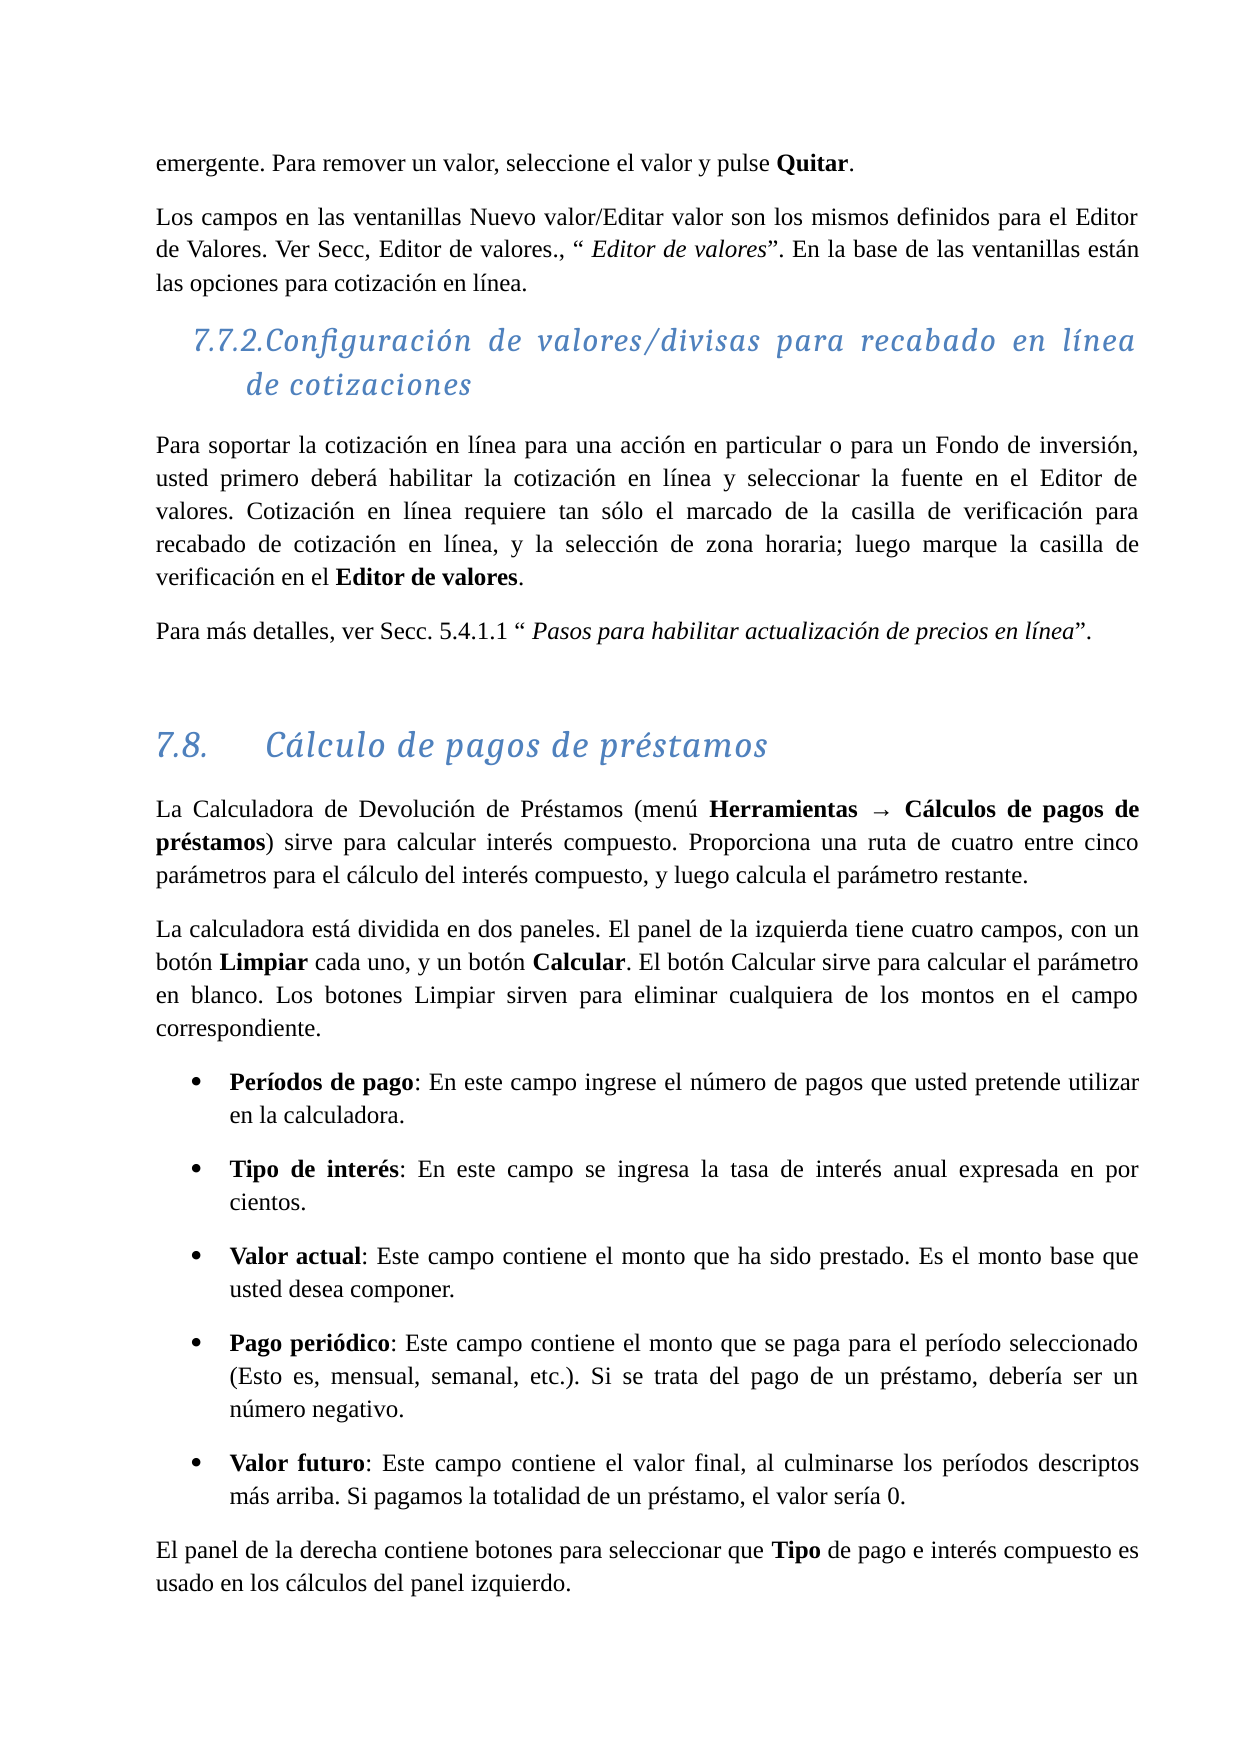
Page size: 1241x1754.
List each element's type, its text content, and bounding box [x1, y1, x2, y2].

subtitle Cálculo de pagos de préstamos [156, 724, 1140, 767]
text Los campos en las ventanillas Nuevo valor/Editar valor son los mismos definidos para el Editor de Valores. Ver Secc, Editor de valores., “ Editor de valores”. En la base de las ventanillas están las opciones para cotización en línea. [156, 202, 1140, 296]
list Pago periódico: Este campo contiene el monto que se paga para el período seleccionado (Esto es, mensual, semanal, etc.). Si se trata del pago de un préstamo, debería ser un número negativo. [192, 1328, 1140, 1423]
text El panel de la derecha contiene botones para seleccionar que Tipo de pago e interés compuesto es usado en los cálculos del panel izquierdo. [156, 1535, 1140, 1596]
text Para más detalles, ver Secc. 5.4.1.1 “ Pasos para habilitar actualización de precios en línea”. [156, 616, 1140, 645]
list Tipo de interés: En este campo se ingresa la tasa de interés anual expresada en por cientos. [192, 1154, 1140, 1216]
list Valor actual: Este campo contiene el monto que ha sido prestado. Es el monto base que usted desea componer. [192, 1241, 1140, 1303]
text La calculadora está dividida en dos paneles. El panel de la izquierda tiene cuatro campos, con un botón Limpiar cada uno, y un botón Calcular. El botón Calcular sirve para calcular el parámetro en blanco. Los botones Limpiar sirven para eliminar cualquiera de los montos en el campo correspondiente. [156, 914, 1140, 1042]
subtitle Configuración de valores/divisas para recabado en línea de cotizaciones [193, 321, 1140, 404]
list Períodos de pago: En este campo ingrese el número de pagos que usted pretende utilizar en la calculadora. [192, 1067, 1140, 1129]
list Valor futuro: Este campo contiene el valor final, al culminarse los períodos descriptos más arriba. Si pagamos la totalidad de un préstamo, el valor sería 0. [192, 1448, 1140, 1509]
text La Calculadora de Devolución de Préstamos (menú Herramientas → Cálculos de pagos de préstamos) sirve para calcular interés compuesto. Proporciona una ruta de cuatro entre cinco parámetros para el cálculo del interés compuesto, y luego calcula el parámetro restante. [156, 794, 1140, 889]
text Para soportar la cotización en línea para una acción en particular o para un Fondo de inversión, usted primero deberá habilitar la cotización en línea y seleccionar la fuente en el Editor de valores. Cotización en línea requiere tan sólo el marcado de la casilla de verificación para recabado de cotización en línea, y la selección de zona horaria; luego marque la casilla de verificación en el Editor de valores. [156, 430, 1140, 591]
text emergente. Para remover un valor, seleccione el valor y pulse Quitar. [156, 148, 1140, 176]
